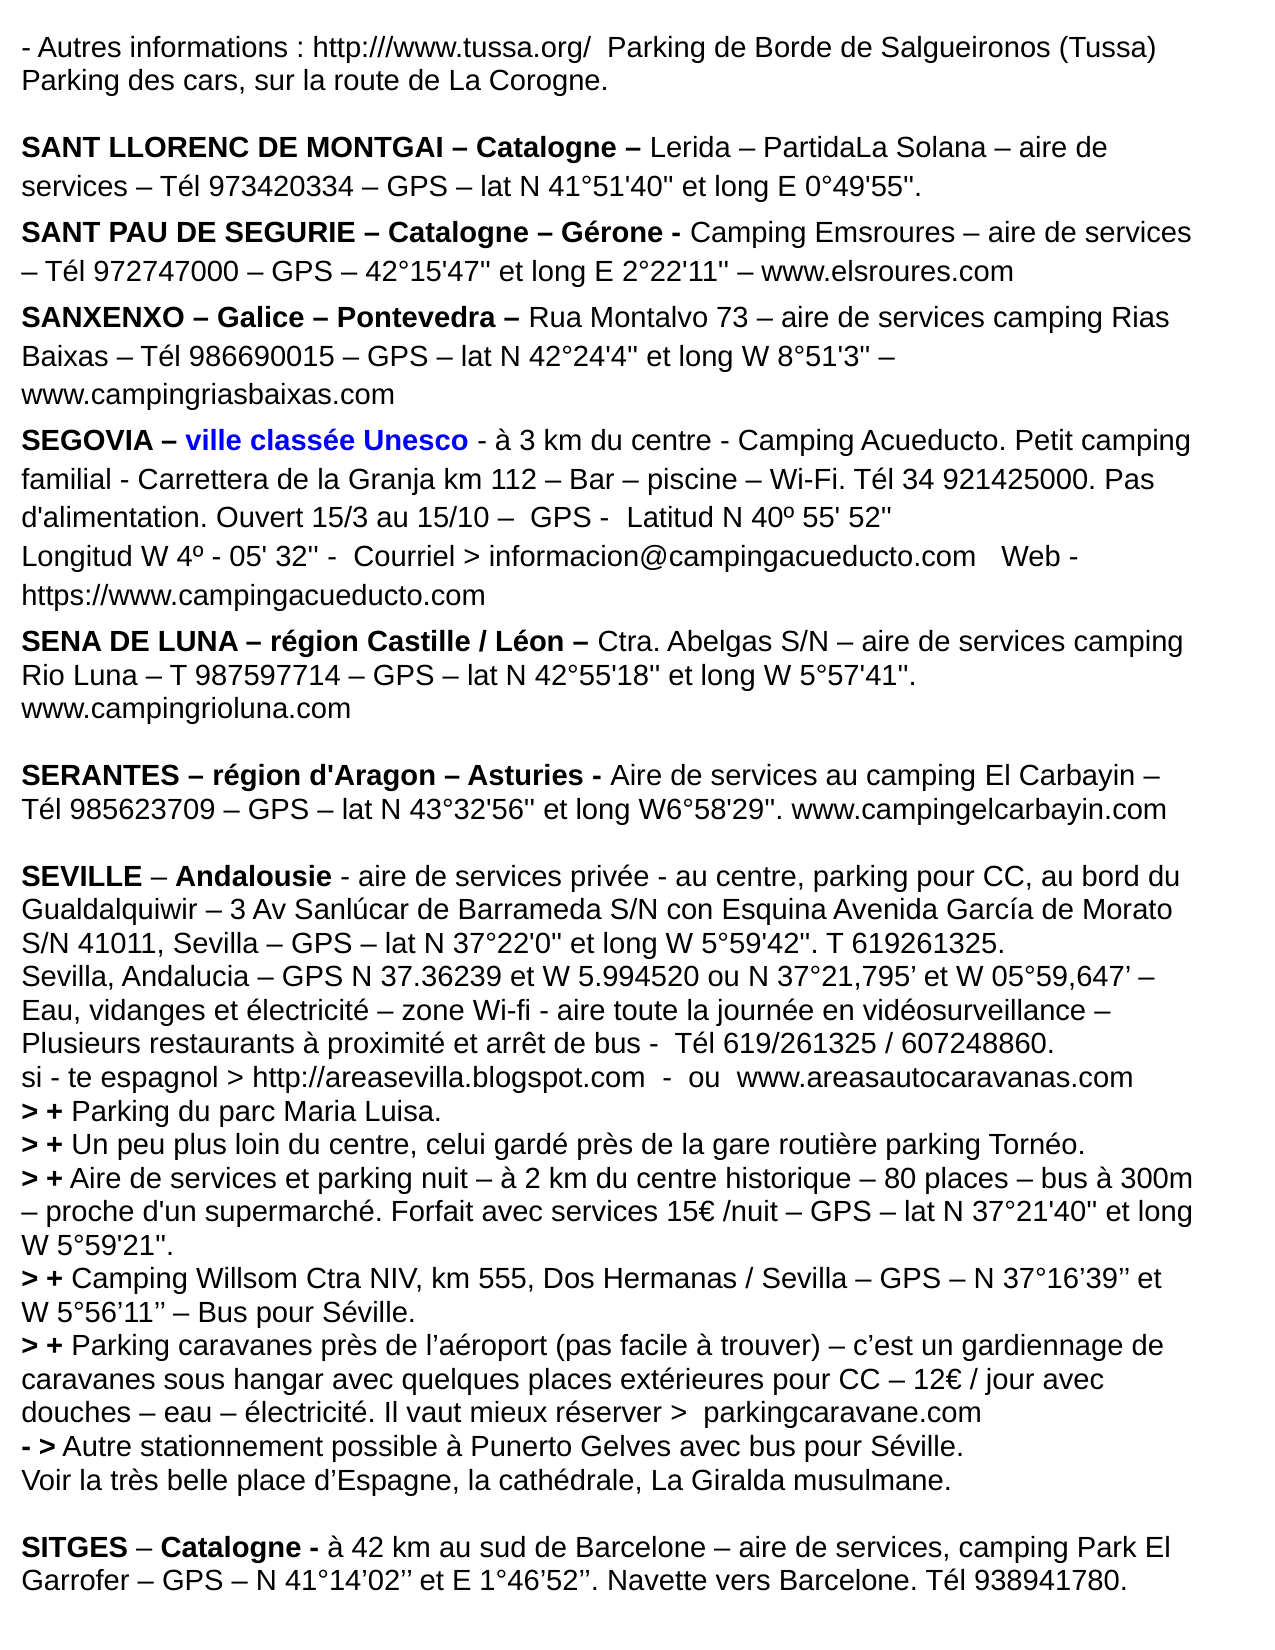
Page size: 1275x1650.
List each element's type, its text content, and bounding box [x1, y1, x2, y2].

text > + Aire de services et parking nuit – à 2 km du centre historique – 80 places – bus à 300m – proche d'un supermarché. Forfait avec services 15€ /nuit – GPS – lat N 37°21'40'' et long W 5°59'21''. [21, 1161, 1196, 1261]
text SEVILLE – Andalousie - aire de services privée - au centre, parking pour CC, au bord du Gualdalquiwir – 3 Av Sanlúcar de Barrameda S/N con Esquina Avenida García de Morato S/N 41011, Sevilla – GPS – lat N 37°22'0'' et long W 5°59'42''. T 619261325. Sevilla, Andalucia – GPS N 37.36239 et W 5.994520 ou N 37°21,795’ et W 05°59,647’ – Eau, vidanges et électricité – zone Wi-fi - aire toute la journée en vidéosurveillance – Plusieurs restaurants à proximité et arrêt de bus - Tél 619/261325 / 607248860. si - te espagnol > http://areasevilla.blogspot.com - ou www.areasautocaravanas.com [21, 859, 1196, 1093]
text > + Un peu plus loin du centre, celui gardé près de la gare routière parking Tornéo. [21, 1127, 1196, 1161]
text SEGOVIA – ville classée Unesco - à 3 km du centre - Camping Acueducto. Petit camping familial - Carrettera de la Granja km 112 – Bar – piscine – Wi-Fi. Tél 34 921425000. Pas d'alimentation. Ouvert 15/3 au 15/10 – GPS - Latitud N 40º 55' 52'' Longitud W 4º - 05' 32'' - Courriel > informacion@campingacueducto.com Web - https://www.campingacueducto.com [21, 423, 1196, 611]
text > + Parking du parc Maria Luisa. [21, 1093, 1196, 1127]
text SERANTES – région d'Aragon – Asturies - Aire de services au camping El Carbayin – Tél 985623709 – GPS – lat N 43°32'56'' et long W6°58'29''. www.campingelcarbayin.com [21, 758, 1196, 825]
text SANXENXO – Galice – Pontevedra – Rua Montalvo 73 – aire de services camping Rias Baixas – Tél 986690015 – GPS – lat N 42°24'4'' et long W 8°51'3'' – www.campingriasbaixas.com [21, 300, 1196, 411]
text - Autres informations : http:///www.tussa.org/ Parking de Borde de Salgueironos (Tussa) Parking des cars, sur la route de La Corogne. [21, 29, 1196, 97]
text > + Camping Willsom Ctra NIV, km 555, Dos Hermanas / Sevilla – GPS – N 37°16’39’’ et W 5°56’11’’ – Bus pour Séville. > + Parking caravanes près de l’aéroport (pas facile à trouver) – c’est un gardiennage de caravanes sous hangar avec quelques places extérieures pour CC – 12€ / jour avec douches – eau – électricité. Il vaut mieux réserver > parkingcaravane.com [21, 1261, 1196, 1429]
text SANT PAU DE SEGURIE – Catalogne – Gérone - Camping Emsroures – aire de services – Tél 972747000 – GPS – 42°15'47'' et long E 2°22'11'' – www.elsroures.com [21, 215, 1196, 287]
text SENA DE LUNA – région Castille / Léon – Ctra. Abelgas S/N – aire de services camping Rio Luna – T 987597714 – GPS – lat N 42°55'18'' et long W 5°57'41''. www.campingrioluna.com [21, 624, 1196, 724]
text - > Autre stationnement possible à Punerto Gelves avec bus pour Séville. [21, 1429, 1196, 1462]
text SANT LLORENC DE MONTGAI – Catalogne – Lerida – PartidaLa Solana – aire de services – Tél 973420334 – GPS – lat N 41°51'40'' et long E 0°49'55''. [21, 130, 1196, 202]
text SITGES – Catalogne - à 42 km au sud de Barcelone – aire de services, camping Park El Garrofer – GPS – N 41°14’02’’ et E 1°46’52’’. Navette vers Barcelone. Tél 938941780. [21, 1529, 1196, 1597]
text Voir la très belle place d’Espagne, la cathédrale, La Giralda musulmane. [21, 1462, 1196, 1496]
